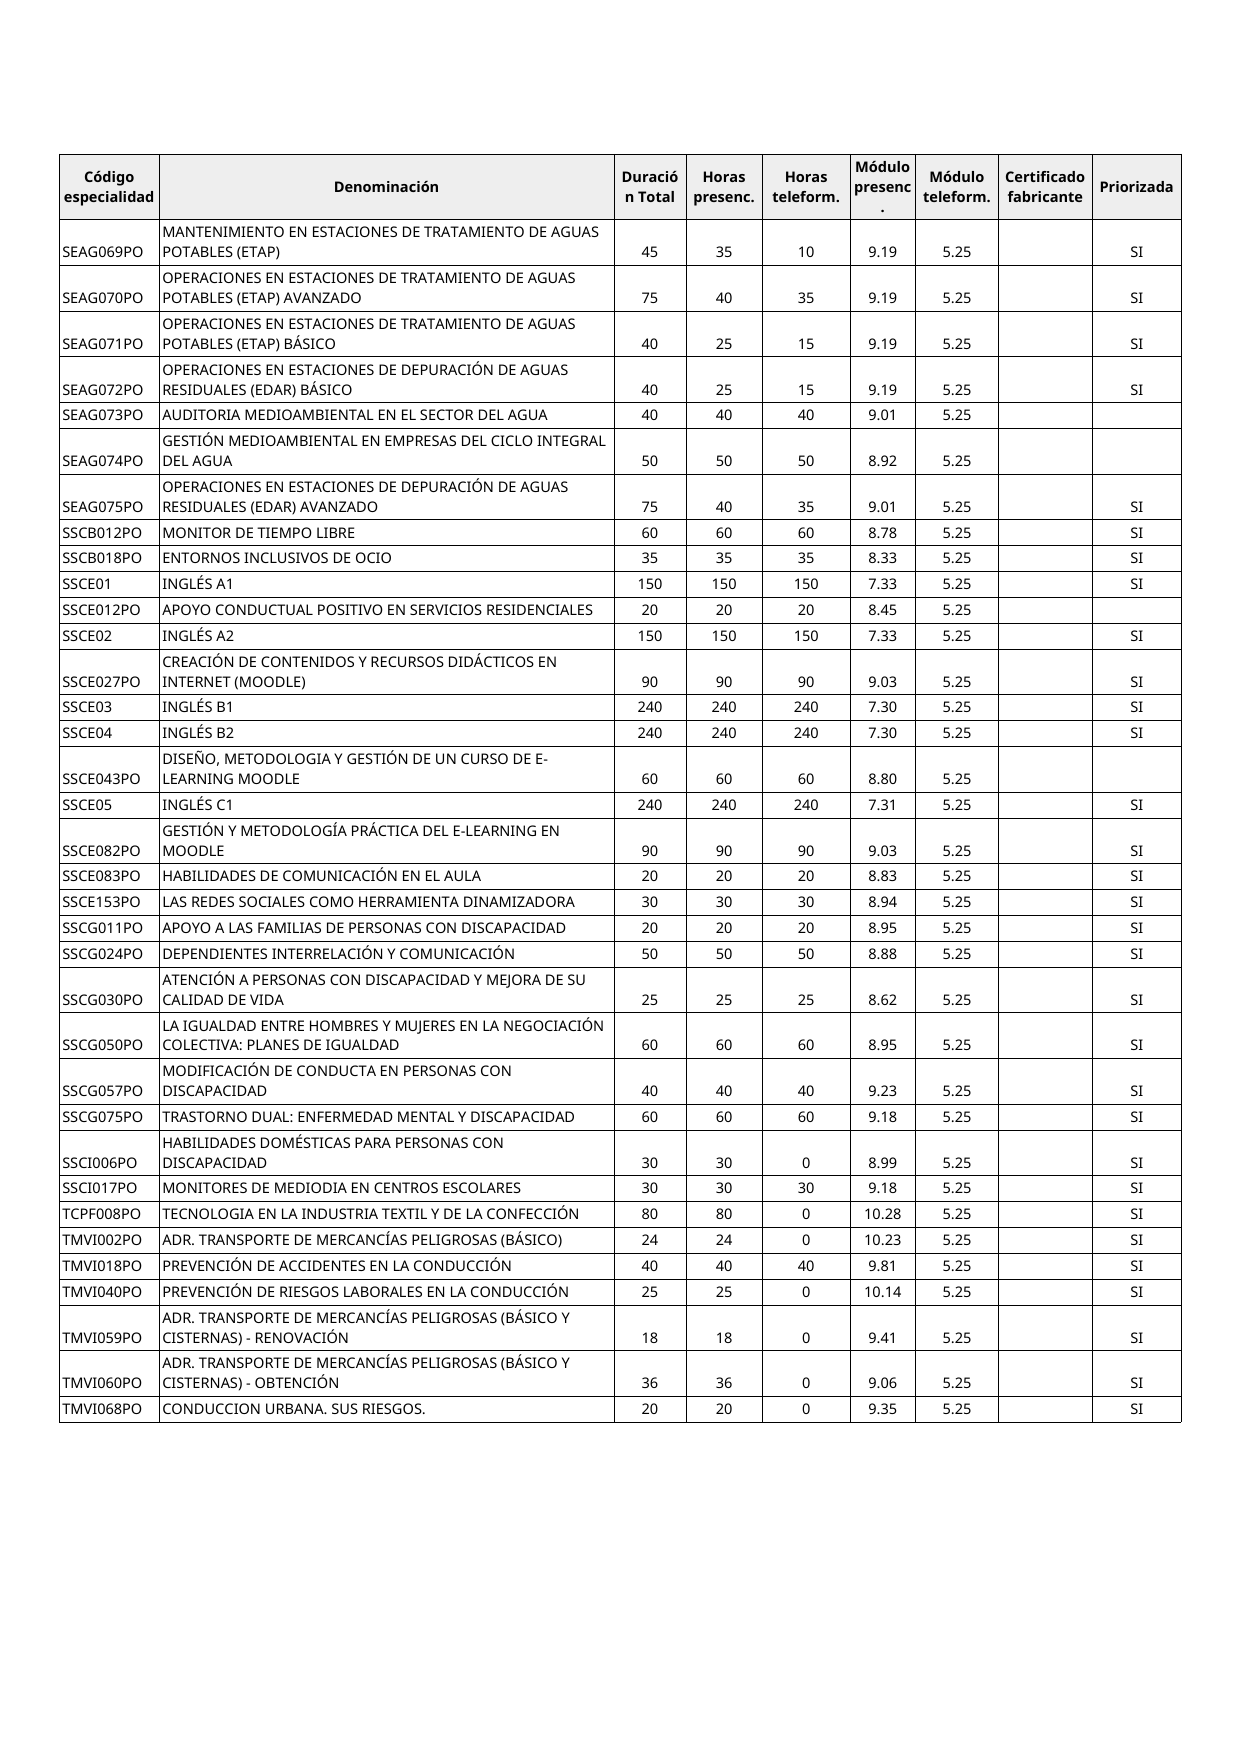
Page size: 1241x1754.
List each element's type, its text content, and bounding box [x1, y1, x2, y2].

table_cell 240 [687, 721, 762, 746]
table_cell [999, 403, 1092, 428]
table_cell LAS REDES SOCIALES COMO HERRAMIENTA DINAMIZADORA [160, 890, 614, 915]
table_cell SSCE03 [60, 695, 159, 720]
table_cell SSCE082PO [60, 819, 159, 863]
table_cell 40 [615, 312, 686, 356]
table_cell [999, 266, 1092, 311]
table_cell 40 [615, 403, 686, 428]
table_cell 150 [763, 624, 850, 648]
table_cell [999, 819, 1092, 863]
table_cell 5,25 [916, 624, 998, 648]
table_cell 10,28 [851, 1202, 915, 1227]
table_cell 50 [615, 942, 686, 967]
table_cell 9,19 [851, 357, 915, 402]
table_cell 0 [763, 1131, 850, 1175]
table_cell 5,25 [916, 1351, 998, 1396]
table_cell 8,99 [851, 1131, 915, 1175]
table_cell ADR. TRANSPORTE DE MERCANCÍAS PELIGROSAS (BÁSICO Y CISTERNAS) - OBTENCIÓN [160, 1351, 614, 1396]
table_cell 9,06 [851, 1351, 915, 1396]
table_cell 30 [687, 890, 762, 915]
table_cell SI [1093, 864, 1181, 889]
table_cell 20 [615, 916, 686, 941]
table_cell [999, 1013, 1092, 1058]
table_cell 9,19 [851, 220, 915, 265]
table_cell [999, 864, 1092, 889]
table_cell OPERACIONES EN ESTACIONES DE TRATAMIENTO DE AGUAS POTABLES (ETAP) AVANZADO [160, 266, 614, 311]
table_header Horas teleform. [763, 155, 850, 219]
table_cell 5,25 [916, 942, 998, 967]
table_cell 90 [687, 819, 762, 863]
table_cell 0 [763, 1306, 850, 1350]
table_cell ENTORNOS INCLUSIVOS DE OCIO [160, 546, 614, 571]
table_cell 9,03 [851, 819, 915, 863]
table_cell SI [1093, 1202, 1181, 1227]
table_cell 30 [687, 1176, 762, 1201]
table_cell SSCG057PO [60, 1059, 159, 1104]
table_cell AUDITORIA MEDIOAMBIENTAL EN EL SECTOR DEL AGUA [160, 403, 614, 428]
table_cell MONITORES DE MEDIODIA EN CENTROS ESCOLARES [160, 1176, 614, 1201]
table_cell 35 [763, 475, 850, 519]
table_cell 25 [615, 1280, 686, 1304]
table_cell 35 [687, 220, 762, 265]
table_cell 8,80 [851, 747, 915, 792]
table_cell 5,25 [916, 220, 998, 265]
table_cell 20 [687, 864, 762, 889]
table_cell OPERACIONES EN ESTACIONES DE DEPURACIÓN DE AGUAS RESIDUALES (EDAR) AVANZADO [160, 475, 614, 519]
table_cell SI [1093, 572, 1181, 597]
table_cell 5,25 [916, 312, 998, 356]
table_cell INGLÉS B2 [160, 721, 614, 746]
table_cell [999, 968, 1092, 1012]
table_cell 5,25 [916, 793, 998, 817]
table_cell SI [1093, 1397, 1181, 1422]
table_cell 45 [615, 220, 686, 265]
table_cell 50 [687, 429, 762, 474]
table_cell 24 [687, 1228, 762, 1253]
table_cell 0 [763, 1280, 850, 1304]
table_cell 9,19 [851, 266, 915, 311]
table_cell 7,31 [851, 793, 915, 817]
table_cell 40 [763, 403, 850, 428]
table_cell 8,95 [851, 1013, 915, 1058]
table_cell SI [1093, 520, 1181, 545]
table_cell 5,25 [916, 1254, 998, 1279]
table_cell 20 [687, 916, 762, 941]
table_cell SSCG050PO [60, 1013, 159, 1058]
table_cell 90 [687, 650, 762, 694]
table_cell TMVI040PO [60, 1280, 159, 1304]
table_cell [999, 220, 1092, 265]
table_cell 5,25 [916, 968, 998, 1012]
table_cell 5,25 [916, 598, 998, 623]
table_cell 7,30 [851, 695, 915, 720]
table_cell SI [1093, 1228, 1181, 1253]
table_cell 9,01 [851, 403, 915, 428]
table_cell [999, 429, 1092, 474]
table_cell 10,23 [851, 1228, 915, 1253]
table_cell [999, 695, 1092, 720]
table_cell INGLÉS C1 [160, 793, 614, 817]
table_cell TMVI059PO [60, 1306, 159, 1350]
table_cell 50 [763, 429, 850, 474]
table_cell 240 [687, 793, 762, 817]
table_cell ADR. TRANSPORTE DE MERCANCÍAS PELIGROSAS (BÁSICO Y CISTERNAS) - RENOVACIÓN [160, 1306, 614, 1350]
table_cell MODIFICACIÓN DE CONDUCTA EN PERSONAS CON DISCAPACIDAD [160, 1059, 614, 1104]
table_cell 7,33 [851, 624, 915, 648]
table_cell [999, 520, 1092, 545]
table_header Duración Total [615, 155, 686, 219]
table_cell 9,81 [851, 1254, 915, 1279]
table_cell 60 [615, 747, 686, 792]
table_cell 30 [615, 890, 686, 915]
table_cell 35 [615, 546, 686, 571]
table_header Horas presenc. [687, 155, 762, 219]
table_cell GESTIÓN MEDIOAMBIENTAL EN EMPRESAS DEL CICLO INTEGRAL DEL AGUA [160, 429, 614, 474]
table_header Módulo presenc. [851, 155, 915, 219]
table_cell 5,25 [916, 475, 998, 519]
table_cell SSCG030PO [60, 968, 159, 1012]
table_cell TMVI018PO [60, 1254, 159, 1279]
table_cell SSCE012PO [60, 598, 159, 623]
table_cell [999, 624, 1092, 648]
table_cell 60 [687, 747, 762, 792]
table_cell 5,25 [916, 403, 998, 428]
table_cell SI [1093, 650, 1181, 694]
table_cell 150 [615, 572, 686, 597]
table_cell 36 [687, 1351, 762, 1396]
table_cell 8,92 [851, 429, 915, 474]
table_cell SI [1093, 312, 1181, 356]
table_cell [999, 1397, 1092, 1422]
table_cell 9,03 [851, 650, 915, 694]
table_cell [1093, 429, 1181, 474]
table_cell 18 [687, 1306, 762, 1350]
table_cell 5,25 [916, 1280, 998, 1304]
table_cell [999, 1228, 1092, 1253]
table_cell [999, 1059, 1092, 1104]
table_cell SSCI017PO [60, 1176, 159, 1201]
table_cell 20 [763, 916, 850, 941]
table_cell SSCE04 [60, 721, 159, 746]
table_cell 25 [687, 357, 762, 402]
table_cell SSCE027PO [60, 650, 159, 694]
table_cell SEAG070PO [60, 266, 159, 311]
table_cell 5,25 [916, 1306, 998, 1350]
table_cell SI [1093, 942, 1181, 967]
table_cell 40 [687, 266, 762, 311]
table_header Código especialidad [60, 155, 159, 219]
table_cell SEAG073PO [60, 403, 159, 428]
table_cell 50 [763, 942, 850, 967]
table_cell 40 [687, 1254, 762, 1279]
table_cell 90 [615, 650, 686, 694]
table_cell SI [1093, 1131, 1181, 1175]
table_cell SSCG024PO [60, 942, 159, 967]
table_cell [999, 1176, 1092, 1201]
table_cell SSCE05 [60, 793, 159, 817]
table_cell 40 [615, 357, 686, 402]
table_cell INGLÉS B1 [160, 695, 614, 720]
table_cell 75 [615, 266, 686, 311]
table_cell SEAG069PO [60, 220, 159, 265]
table_cell INGLÉS A2 [160, 624, 614, 648]
table_cell APOYO A LAS FAMILIAS DE PERSONAS CON DISCAPACIDAD [160, 916, 614, 941]
table_cell 5,25 [916, 916, 998, 941]
table_cell 60 [763, 1105, 850, 1129]
table_cell 35 [687, 546, 762, 571]
table_cell SI [1093, 1105, 1181, 1129]
table_cell 30 [687, 1131, 762, 1175]
table_cell 50 [615, 429, 686, 474]
table_cell CONDUCCION URBANA. SUS RIESGOS. [160, 1397, 614, 1422]
table_cell 240 [763, 695, 850, 720]
table_cell ADR. TRANSPORTE DE MERCANCÍAS PELIGROSAS (BÁSICO) [160, 1228, 614, 1253]
table_cell 30 [615, 1131, 686, 1175]
table_cell HABILIDADES DE COMUNICACIÓN EN EL AULA [160, 864, 614, 889]
table_header Priorizada [1093, 155, 1181, 219]
table_cell [999, 1105, 1092, 1129]
table_cell 5,25 [916, 1131, 998, 1175]
table_cell 240 [763, 721, 850, 746]
table_cell TMVI060PO [60, 1351, 159, 1396]
table_cell [1093, 598, 1181, 623]
table_cell 40 [615, 1059, 686, 1104]
table_cell 60 [763, 747, 850, 792]
table_cell 40 [687, 1059, 762, 1104]
table_cell OPERACIONES EN ESTACIONES DE DEPURACIÓN DE AGUAS RESIDUALES (EDAR) BÁSICO [160, 357, 614, 402]
table_cell GESTIÓN Y METODOLOGÍA PRÁCTICA DEL E-LEARNING EN MOODLE [160, 819, 614, 863]
table_cell 150 [763, 572, 850, 597]
table_cell SSCG075PO [60, 1105, 159, 1129]
table_cell 30 [763, 890, 850, 915]
table_cell 8,78 [851, 520, 915, 545]
table_cell 9,18 [851, 1176, 915, 1201]
table_cell [999, 1280, 1092, 1304]
table_cell SI [1093, 357, 1181, 402]
table_cell 80 [687, 1202, 762, 1227]
table_cell 40 [763, 1254, 850, 1279]
table_cell 240 [615, 793, 686, 817]
table_cell 30 [615, 1176, 686, 1201]
table_cell SI [1093, 916, 1181, 941]
table_cell 5,25 [916, 546, 998, 571]
table_cell 150 [687, 572, 762, 597]
table_cell SSCE043PO [60, 747, 159, 792]
table_cell SEAG071PO [60, 312, 159, 356]
table_cell 30 [763, 1176, 850, 1201]
table_cell [999, 1306, 1092, 1350]
table_cell 150 [615, 624, 686, 648]
table_cell [999, 1202, 1092, 1227]
table_cell SI [1093, 695, 1181, 720]
table_cell 35 [763, 546, 850, 571]
table_header Certificado fabricante [999, 155, 1092, 219]
table_cell SI [1093, 1059, 1181, 1104]
table_cell SI [1093, 220, 1181, 265]
table_cell SI [1093, 1280, 1181, 1304]
table_cell 5,25 [916, 864, 998, 889]
table_header Módulo teleform. [916, 155, 998, 219]
table_cell 90 [763, 819, 850, 863]
table_cell TMVI002PO [60, 1228, 159, 1253]
table_cell 0 [763, 1228, 850, 1253]
table_cell 5,25 [916, 1176, 998, 1201]
table_cell 240 [615, 721, 686, 746]
table_cell 10 [763, 220, 850, 265]
table_cell 5,25 [916, 819, 998, 863]
table_cell SI [1093, 1254, 1181, 1279]
table_cell SSCB012PO [60, 520, 159, 545]
table_cell TMVI068PO [60, 1397, 159, 1422]
table_cell SSCE153PO [60, 890, 159, 915]
table_cell 60 [687, 1013, 762, 1058]
table_cell 5,25 [916, 429, 998, 474]
table_cell SEAG074PO [60, 429, 159, 474]
table_cell 75 [615, 475, 686, 519]
table_header Denominación [160, 155, 614, 219]
table_cell 8,94 [851, 890, 915, 915]
table_cell 24 [615, 1228, 686, 1253]
table_cell 5,25 [916, 1059, 998, 1104]
table_cell 90 [763, 650, 850, 694]
table_cell [999, 357, 1092, 402]
table_cell 20 [763, 864, 850, 889]
table_cell SI [1093, 968, 1181, 1012]
table_cell 8,88 [851, 942, 915, 967]
table_cell 5,25 [916, 1228, 998, 1253]
table_cell 8,45 [851, 598, 915, 623]
table_cell 240 [687, 695, 762, 720]
table_cell INGLÉS A1 [160, 572, 614, 597]
table_cell 25 [687, 968, 762, 1012]
table_cell [999, 572, 1092, 597]
table_cell 7,30 [851, 721, 915, 746]
table_cell 9,01 [851, 475, 915, 519]
table_cell 20 [615, 864, 686, 889]
table_cell 240 [615, 695, 686, 720]
table_cell 5,25 [916, 747, 998, 792]
table_cell SEAG075PO [60, 475, 159, 519]
table_cell 60 [763, 1013, 850, 1058]
table_cell [1093, 403, 1181, 428]
table_cell LA IGUALDAD ENTRE HOMBRES Y MUJERES EN LA NEGOCIACIÓN COLECTIVA: PLANES DE IGUALDAD [160, 1013, 614, 1058]
table_cell 0 [763, 1351, 850, 1396]
table_cell 240 [763, 793, 850, 817]
table_cell SSCG011PO [60, 916, 159, 941]
table_cell [999, 546, 1092, 571]
table_cell [999, 747, 1092, 792]
table_cell 9,18 [851, 1105, 915, 1129]
table_cell ATENCIÓN A PERSONAS CON DISCAPACIDAD Y MEJORA DE SU CALIDAD DE VIDA [160, 968, 614, 1012]
table_cell [999, 598, 1092, 623]
table_cell MONITOR DE TIEMPO LIBRE [160, 520, 614, 545]
table_cell 20 [687, 1397, 762, 1422]
table_cell 40 [687, 403, 762, 428]
table_cell [1093, 747, 1181, 792]
table_cell 36 [615, 1351, 686, 1396]
table_cell 5,25 [916, 1013, 998, 1058]
table_cell 25 [687, 312, 762, 356]
table_cell 15 [763, 312, 850, 356]
table_cell 5,25 [916, 890, 998, 915]
table_cell TCPF008PO [60, 1202, 159, 1227]
table_cell [999, 942, 1092, 967]
table_cell DISEÑO, METODOLOGIA Y GESTIÓN DE UN CURSO DE E-LEARNING MOODLE [160, 747, 614, 792]
table_cell SI [1093, 793, 1181, 817]
table_cell SEAG072PO [60, 357, 159, 402]
table_cell SI [1093, 475, 1181, 519]
table_cell 25 [687, 1280, 762, 1304]
table_cell [999, 890, 1092, 915]
table_cell SI [1093, 1013, 1181, 1058]
table_cell 60 [615, 1013, 686, 1058]
table_cell 0 [763, 1202, 850, 1227]
table_cell SI [1093, 1351, 1181, 1396]
table_cell SI [1093, 1176, 1181, 1201]
table_cell DEPENDIENTES INTERRELACIÓN Y COMUNICACIÓN [160, 942, 614, 967]
table_cell 10,14 [851, 1280, 915, 1304]
table_cell SI [1093, 546, 1181, 571]
table_cell 50 [687, 942, 762, 967]
table_cell [999, 475, 1092, 519]
table_cell 9,23 [851, 1059, 915, 1104]
table_cell 8,33 [851, 546, 915, 571]
table_cell 5,25 [916, 695, 998, 720]
table_cell 0 [763, 1397, 850, 1422]
table_cell [999, 1131, 1092, 1175]
table_cell 5,25 [916, 1397, 998, 1422]
table_cell 60 [687, 520, 762, 545]
table_cell 20 [615, 1397, 686, 1422]
table_cell 5,25 [916, 357, 998, 402]
table_cell SI [1093, 624, 1181, 648]
table_cell [999, 650, 1092, 694]
table_cell 15 [763, 357, 850, 402]
table_cell [999, 916, 1092, 941]
table_cell 40 [687, 475, 762, 519]
table_cell SSCB018PO [60, 546, 159, 571]
table_cell 40 [615, 1254, 686, 1279]
table_cell 5,25 [916, 1105, 998, 1129]
table_cell CREACIÓN DE CONTENIDOS Y RECURSOS DIDÁCTICOS EN INTERNET (MOODLE) [160, 650, 614, 694]
table_cell HABILIDADES DOMÉSTICAS PARA PERSONAS CON DISCAPACIDAD [160, 1131, 614, 1175]
table_cell 8,62 [851, 968, 915, 1012]
table_cell 9,41 [851, 1306, 915, 1350]
table_cell [999, 1254, 1092, 1279]
table_cell SI [1093, 266, 1181, 311]
table_cell 5,25 [916, 266, 998, 311]
table_cell PREVENCIÓN DE RIESGOS LABORALES EN LA CONDUCCIÓN [160, 1280, 614, 1304]
table_cell 80 [615, 1202, 686, 1227]
table_cell SI [1093, 721, 1181, 746]
table_cell [999, 312, 1092, 356]
table_cell [999, 721, 1092, 746]
table_cell SSCE083PO [60, 864, 159, 889]
table_cell 5,25 [916, 721, 998, 746]
table_cell 5,25 [916, 1202, 998, 1227]
table_cell 60 [615, 1105, 686, 1129]
table_cell 5,25 [916, 650, 998, 694]
table_cell 20 [763, 598, 850, 623]
table_cell 18 [615, 1306, 686, 1350]
table_cell 25 [763, 968, 850, 1012]
table_cell SI [1093, 1306, 1181, 1350]
table_cell 7,33 [851, 572, 915, 597]
table_cell SI [1093, 819, 1181, 863]
table_cell 9,35 [851, 1397, 915, 1422]
table_cell TECNOLOGIA EN LA INDUSTRIA TEXTIL Y DE LA CONFECCIÓN [160, 1202, 614, 1227]
table_cell OPERACIONES EN ESTACIONES DE TRATAMIENTO DE AGUAS POTABLES (ETAP) BÁSICO [160, 312, 614, 356]
table_cell 60 [687, 1105, 762, 1129]
table_cell APOYO CONDUCTUAL POSITIVO EN SERVICIOS RESIDENCIALES [160, 598, 614, 623]
table_cell 60 [763, 520, 850, 545]
table_cell 25 [615, 968, 686, 1012]
table_cell SI [1093, 890, 1181, 915]
table_cell [999, 1351, 1092, 1396]
table_cell SSCI006PO [60, 1131, 159, 1175]
table_cell 35 [763, 266, 850, 311]
table_cell SSCE02 [60, 624, 159, 648]
table_cell MANTENIMIENTO EN ESTACIONES DE TRATAMIENTO DE AGUAS POTABLES (ETAP) [160, 220, 614, 265]
table_cell 8,83 [851, 864, 915, 889]
table_cell 5,25 [916, 520, 998, 545]
table_cell 5,25 [916, 572, 998, 597]
table_cell 90 [615, 819, 686, 863]
table_cell SSCE01 [60, 572, 159, 597]
table_cell 9,19 [851, 312, 915, 356]
table_cell PREVENCIÓN DE ACCIDENTES EN LA CONDUCCIÓN [160, 1254, 614, 1279]
table_cell 8,95 [851, 916, 915, 941]
table_cell 40 [763, 1059, 850, 1104]
table_cell 150 [687, 624, 762, 648]
table_cell 20 [615, 598, 686, 623]
table_cell [999, 793, 1092, 817]
table_cell 60 [615, 520, 686, 545]
table_cell TRASTORNO DUAL: ENFERMEDAD MENTAL Y DISCAPACIDAD [160, 1105, 614, 1129]
table_cell 20 [687, 598, 762, 623]
